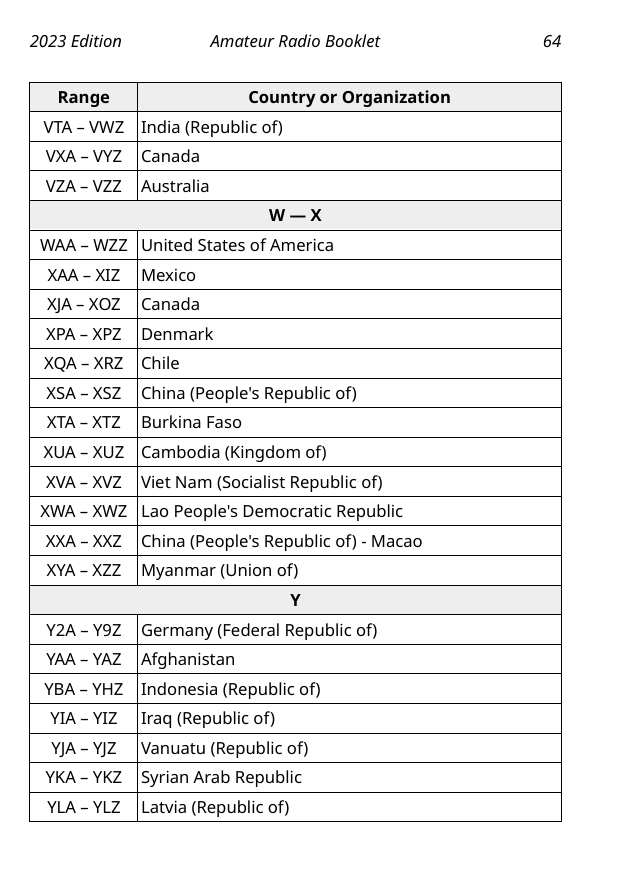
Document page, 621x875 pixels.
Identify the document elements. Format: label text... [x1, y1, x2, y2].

table_cell United States of America [138, 231, 561, 259]
table_cell Mexico [138, 260, 561, 289]
table_cell Burkina Faso [138, 408, 561, 437]
table_cell Vanuatu (Republic of) [138, 734, 561, 762]
table_cell YAA – YAZ [30, 645, 137, 673]
table_cell YKA – YKZ [30, 763, 137, 792]
table_cell VXA – VYZ [30, 142, 137, 170]
table_cell Lao People's Democratic Republic [138, 497, 561, 525]
table_cell Iraq (Republic of) [138, 704, 561, 732]
table_cell Australia [138, 171, 561, 200]
table_cell Y2A – Y9Z [30, 615, 137, 644]
table_cell XSA – XSZ [30, 379, 137, 407]
table_cell XVA – XVZ [30, 467, 137, 496]
table_cell XAA – XIZ [30, 260, 137, 289]
table_cell YJA – YJZ [30, 734, 137, 762]
table_cell YLA – YLZ [30, 793, 137, 821]
table_cell YIA – YIZ [30, 704, 137, 732]
table_cell XUA – XUZ [30, 438, 137, 466]
table_cell Syrian Arab Republic [138, 763, 561, 792]
table_cell XQA – XRZ [30, 349, 137, 377]
table_cell Canada [138, 142, 561, 170]
table_cell Germany (Federal Republic of) [138, 615, 561, 644]
table_cell Afghanistan [138, 645, 561, 673]
table_cell XPA – XPZ [30, 319, 137, 348]
table_cell VZA – VZZ [30, 171, 137, 200]
table_cell Indonesia (Republic of) [138, 674, 561, 703]
table_cell XXA – XXZ [30, 526, 137, 555]
table_cell XJA – XOZ [30, 290, 137, 318]
table_cell India (Republic of) [138, 112, 561, 141]
table_cell China (People's Republic of) [138, 379, 561, 407]
table_cell Viet Nam (Socialist Republic of) [138, 467, 561, 496]
table_cell Chile [138, 349, 561, 377]
table_cell Cambodia (Kingdom of) [138, 438, 561, 466]
table_cell XWA – XWZ [30, 497, 137, 525]
table_cell VTA – VWZ [30, 112, 137, 141]
table_cell YBA – YHZ [30, 674, 137, 703]
table_cell China (People's Republic of) - Macao [138, 526, 561, 555]
table_cell Canada [138, 290, 561, 318]
table_header Range [30, 83, 137, 111]
table_cell Latvia (Republic of) [138, 793, 561, 821]
table_header Country or Organization [138, 83, 561, 111]
table_cell Denmark [138, 319, 561, 348]
table_cell Myanmar (Union of) [138, 556, 561, 584]
table_cell WAA – WZZ [30, 231, 137, 259]
table_cell W — X [30, 201, 561, 229]
table_cell Y [30, 586, 561, 614]
table_cell XTA – XTZ [30, 408, 137, 437]
table_cell XYA – XZZ [30, 556, 137, 584]
